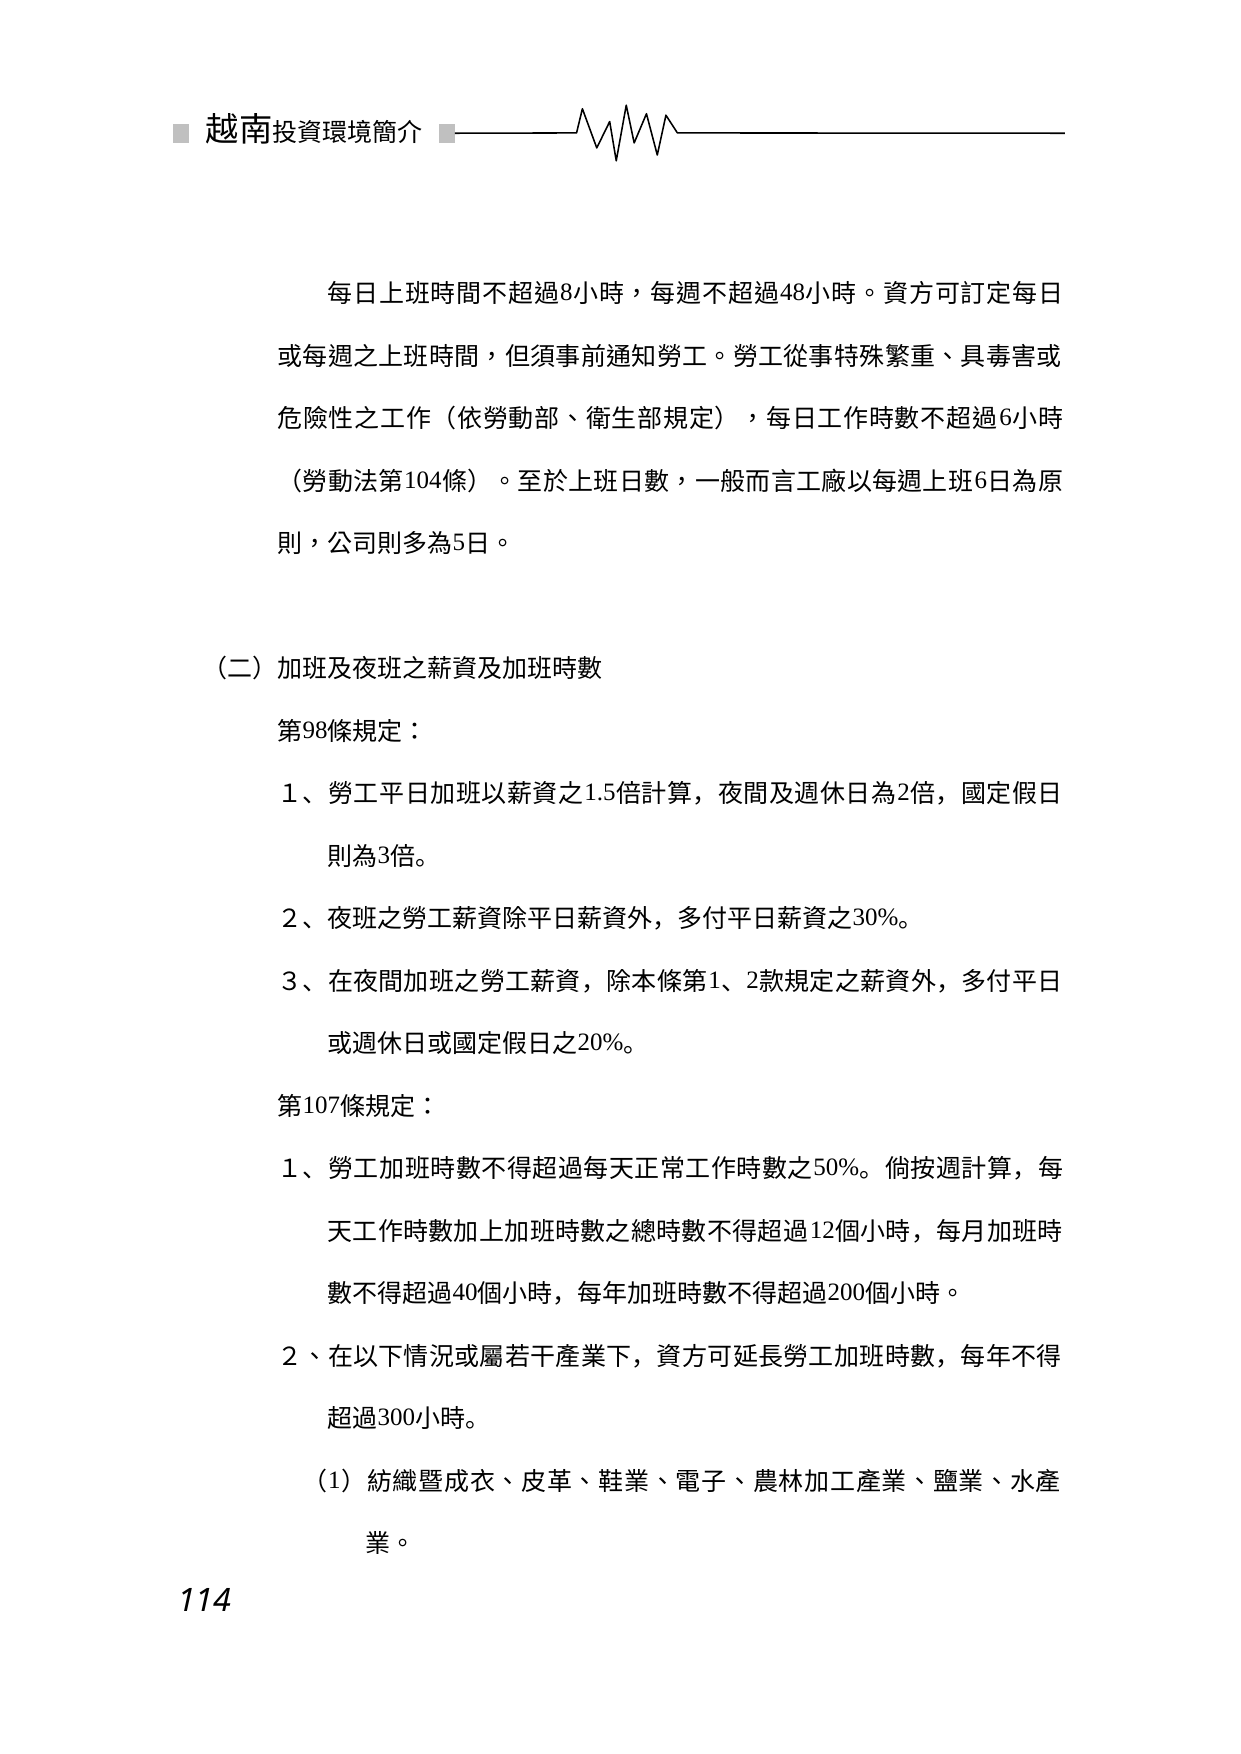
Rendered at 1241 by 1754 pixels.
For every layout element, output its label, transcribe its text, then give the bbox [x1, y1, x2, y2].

text 第98條規定： [277, 688, 1063, 750]
text 每日上班時間不超過8小時，每週不超過48小時。資方可訂定每日或每週之上班時間，但須事前通知勞工。勞工從事特殊繁重、具毒害或危險性之工作（依勞動部、衛生部規定），每日工作時數不超過6小時（勞動法第104條）。至於上班日數，一般而言工廠以每週上班6日為原則，公司則多為5日。 [277, 250, 1063, 563]
text １、勞工平日加班以薪資之1.5倍計算，夜間及週休日為2倍，國定假日則為3倍。 [277, 750, 1063, 875]
text （二）加班及夜班之薪資及加班時數 [202, 625, 1063, 688]
text 第107條規定： [277, 1063, 1063, 1125]
text ２、在以下情況或屬若干產業下，資方可延長勞工加班時數，每年不得超過300小時。 [277, 1313, 1063, 1438]
text （1）紡織暨成衣、皮革、鞋業、電子、農林加工產業、鹽業、水產業。 [302, 1438, 1063, 1563]
text １、勞工加班時數不得超過每天正常工作時數之50%。倘按週計算，每天工作時數加上加班時數之總時數不得超過12個小時，每月加班時數不得超過40個小時，每年加班時數不得超過200個小時。 [277, 1125, 1063, 1313]
text ２、夜班之勞工薪資除平日薪資外，多付平日薪資之30%。 [277, 875, 1063, 938]
text ３、在夜間加班之勞工薪資，除本條第1、2款規定之薪資外，多付平日或週休日或國定假日之20%。 [277, 938, 1063, 1063]
